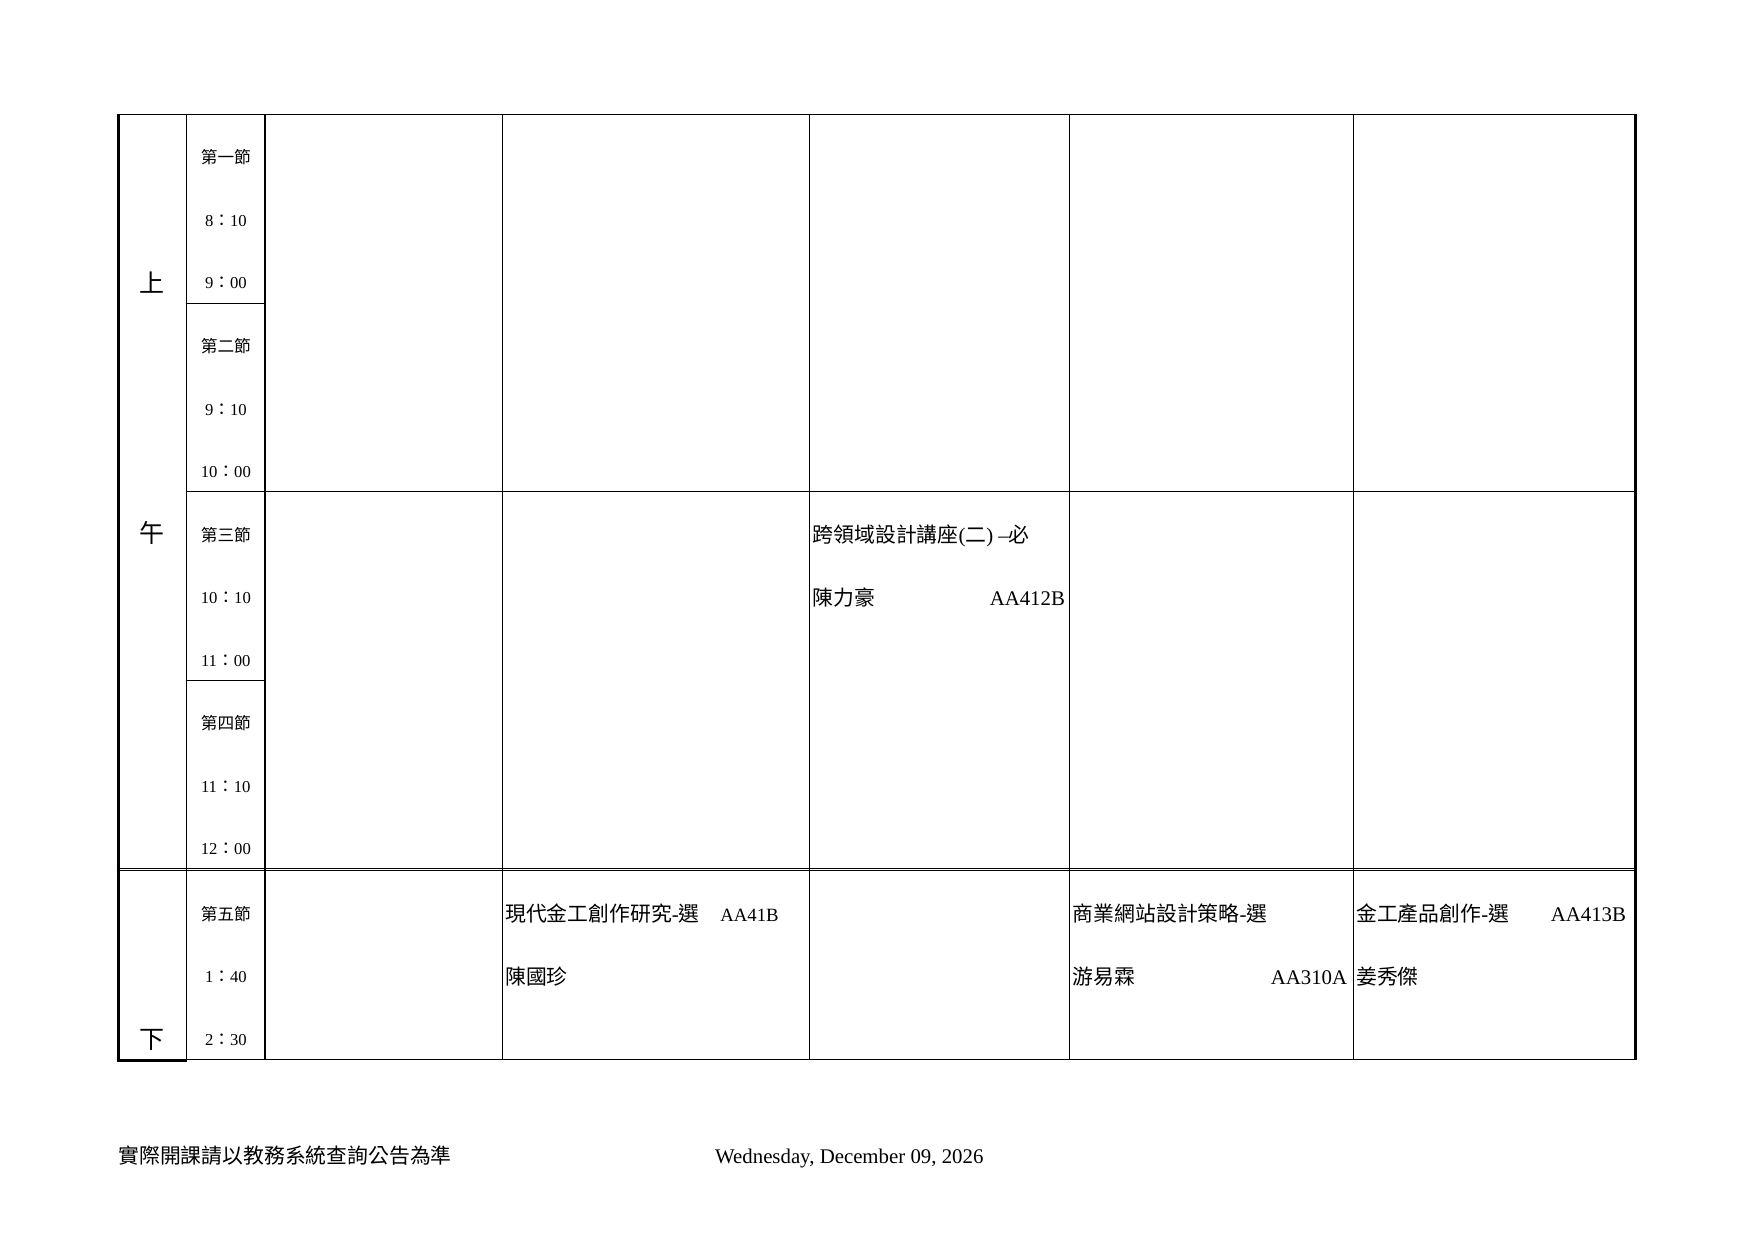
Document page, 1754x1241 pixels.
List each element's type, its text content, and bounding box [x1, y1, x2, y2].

table_cell [266, 492, 502, 868]
table_cell 跨領域設計講座(二) –必 陳力豪 AA412B [810, 492, 1069, 868]
table_cell 現代金工創作研究-選 AA41B 陳國珍 [503, 871, 809, 1059]
table_cell [266, 871, 502, 1059]
table_cell [1354, 492, 1634, 868]
table_cell 第四節 11：10 12：00 [187, 681, 264, 868]
table_cell [1354, 115, 1634, 491]
table_cell [1070, 115, 1353, 491]
table_cell 第五節 1：40 2：30 [187, 871, 264, 1059]
table_cell 上 午 [120, 115, 186, 868]
table_cell [503, 115, 809, 491]
table_cell 第一節 8：10 9：00 [187, 115, 264, 302]
table_cell 第二節 9：10 10：00 [187, 304, 264, 491]
table_cell 第三節 10：10 11：00 [187, 492, 264, 679]
table_cell [266, 115, 502, 491]
table_cell [503, 492, 809, 868]
table_cell 金工產品創作-選 AA413B 姜秀傑 [1354, 871, 1634, 1059]
table_cell [1070, 492, 1353, 868]
table_cell 下 [120, 871, 186, 1059]
table_cell 商業網站設計策略-選 游易霖 AA310A [1070, 871, 1353, 1059]
table_cell [810, 871, 1069, 1059]
table_cell [810, 115, 1069, 491]
